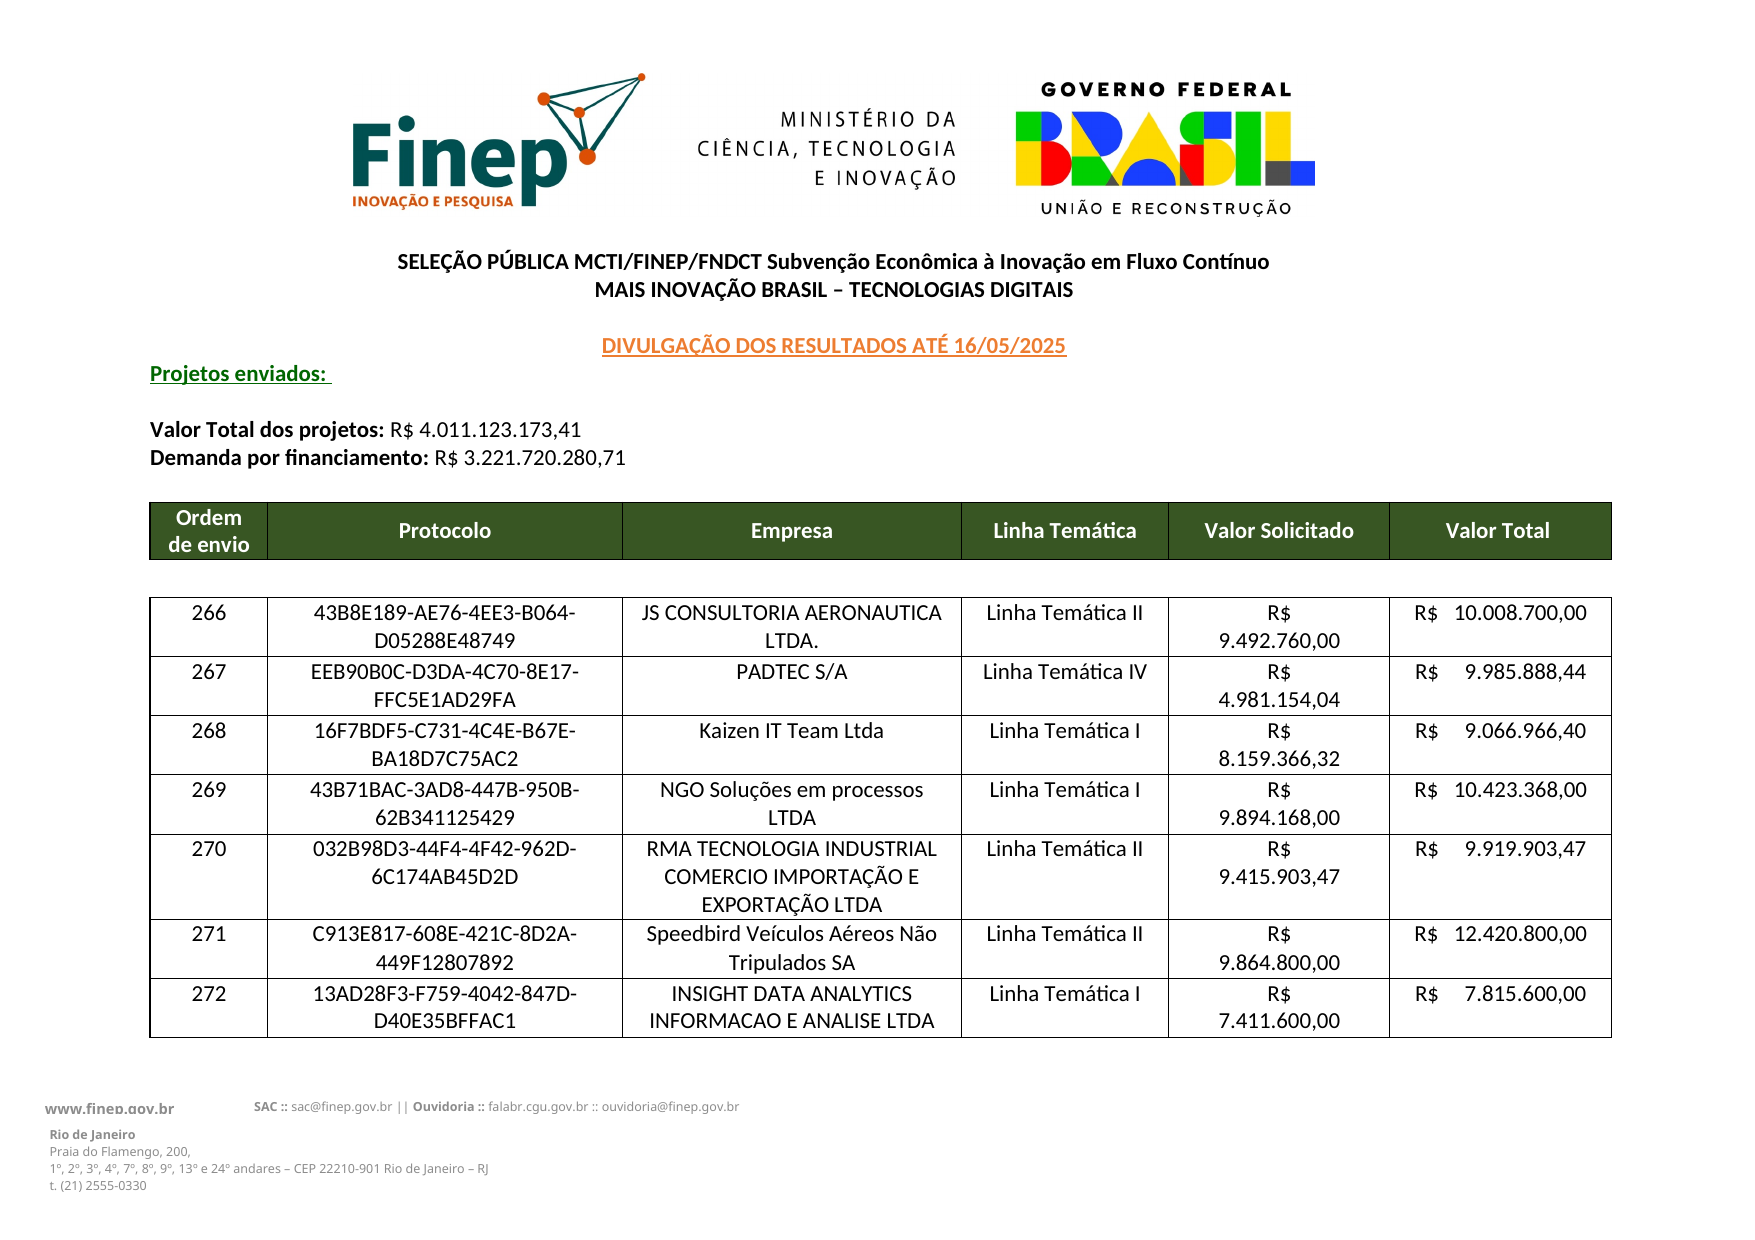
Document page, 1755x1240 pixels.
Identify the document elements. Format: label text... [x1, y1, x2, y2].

table_cell 43B8E189-AE76-4EE3-B064-D05288E48749 [268, 598, 622, 656]
table_cell R$ 7.815.600,00 [1390, 979, 1611, 1037]
table_cell R$ 9.919.903,47 [1390, 835, 1611, 918]
table_cell 16F7BDF5-C731-4C4E-B67E-BA18D7C75AC2 [268, 716, 622, 774]
table_cell JS CONSULTORIA AERONAUTICA LTDA. [623, 598, 961, 656]
table_cell EEB90B0C-D3DA-4C70-8E17-FFC5E1AD29FA [268, 657, 622, 715]
table_cell R$ 9.894.168,00 [1169, 775, 1389, 833]
table_cell Kaizen IT Team Ltda [623, 716, 961, 774]
table_cell R$ 12.420.800,00 [1390, 920, 1611, 978]
table_cell Linha Temática IV [962, 657, 1168, 715]
table_cell Speedbird Veículos Aéreos Não Tripulados SA [623, 920, 961, 978]
table_cell 269 [151, 775, 267, 833]
table_cell 270 [151, 835, 267, 918]
table_cell 43B71BAC-3AD8-447B-950B-62B341125429 [268, 775, 622, 833]
table_cell RMA TECNOLOGIA INDUSTRIAL COMERCIO IMPORTAÇÃO E EXPORTAÇÃO LTDA [623, 835, 961, 918]
table_cell R$ 9.985.888,44 [1390, 657, 1611, 715]
table_cell R$ 10.008.700,00 [1390, 598, 1611, 656]
table_cell Linha Temática II [962, 598, 1168, 656]
table_cell 272 [151, 979, 267, 1037]
table_cell Linha Temática II [962, 920, 1168, 978]
table_cell R$ 9.492.760,00 [1169, 598, 1389, 656]
table_cell 032B98D3-44F4-4F42-962D-6C174AB45D2D [268, 835, 622, 918]
table_cell 271 [151, 920, 267, 978]
table_cell PADTEC S/A [623, 657, 961, 715]
table_cell R$ 4.981.154,04 [1169, 657, 1389, 715]
table_cell Linha Temática II [962, 835, 1168, 918]
table_cell Linha Temática I [962, 775, 1168, 833]
table_cell R$ 7.411.600,00 [1169, 979, 1389, 1037]
table_cell R$ 8.159.366,32 [1169, 716, 1389, 774]
table_cell R$ 10.423.368,00 [1390, 775, 1611, 833]
table_cell C913E817-608E-421C-8D2A-449F12807892 [268, 920, 622, 978]
table_cell R$ 9.066.966,40 [1390, 716, 1611, 774]
table_cell 267 [151, 657, 267, 715]
table_cell R$ 9.415.903,47 [1169, 835, 1389, 918]
table_cell INSIGHT DATA ANALYTICS INFORMACAO E ANALISE LTDA [623, 979, 961, 1037]
table_cell Linha Temática I [962, 716, 1168, 774]
table_cell Linha Temática I [962, 979, 1168, 1037]
table_cell R$ 9.864.800,00 [1169, 920, 1389, 978]
table_cell 266 [151, 598, 267, 656]
table_cell 268 [151, 716, 267, 774]
table_cell NGO Soluções em processos LTDA [623, 775, 961, 833]
table_cell 13AD28F3-F759-4042-847D-D40E35BFFAC1 [268, 979, 622, 1037]
